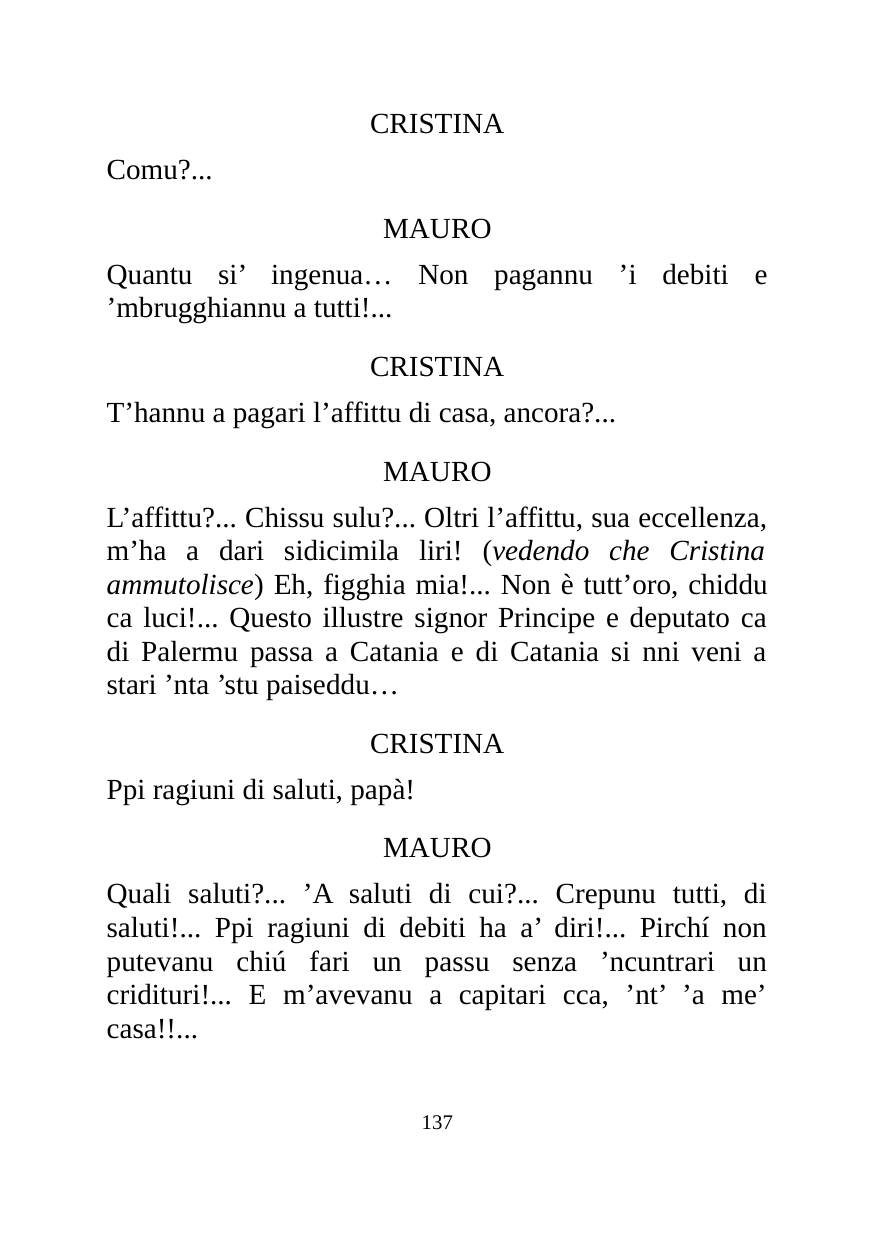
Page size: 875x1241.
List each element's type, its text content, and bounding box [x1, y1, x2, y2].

text MAURO [106, 831, 768, 864]
text CRISTINA [106, 726, 768, 759]
text MAURO [106, 454, 768, 487]
text Quantu si’ ingenua… Non pagannu ’i debiti e ’mbrugghiannu a tutti!... [106, 257, 768, 324]
text L’affittu?... Chissu sulu?... Oltri l’affittu, sua eccellenza, m’ha a dari sidicimila liri! (vedendo che Cristina ammutolisce) Eh, figghia mia!... Non è tutt’oro, chiddu ca luci!... Questo illustre signor Principe e deputato ca di Palermu passa a Catania e di Catania si nni veni a stari ’nta ’stu paiseddu… [106, 500, 768, 701]
text Ppi ragiuni di saluti, papà! [106, 772, 768, 806]
text CRISTINA [106, 106, 768, 140]
text Comu?... [106, 152, 768, 186]
text Quali saluti?... ’A saluti di cui?... Crepunu tutti, di saluti!... Ppi ragiuni di debiti ha a’ diri!... Pirchí non putevanu chiú fari un passu senza ’ncuntrari un cridituri!... E m’avevanu a capitari cca, ’nt’ ’a me’ casa!!... [106, 877, 768, 1044]
text T’hannu a pagari l’affittu di casa, ancora?... [106, 395, 768, 429]
text MAURO [106, 211, 768, 244]
text CRISTINA [106, 349, 768, 383]
